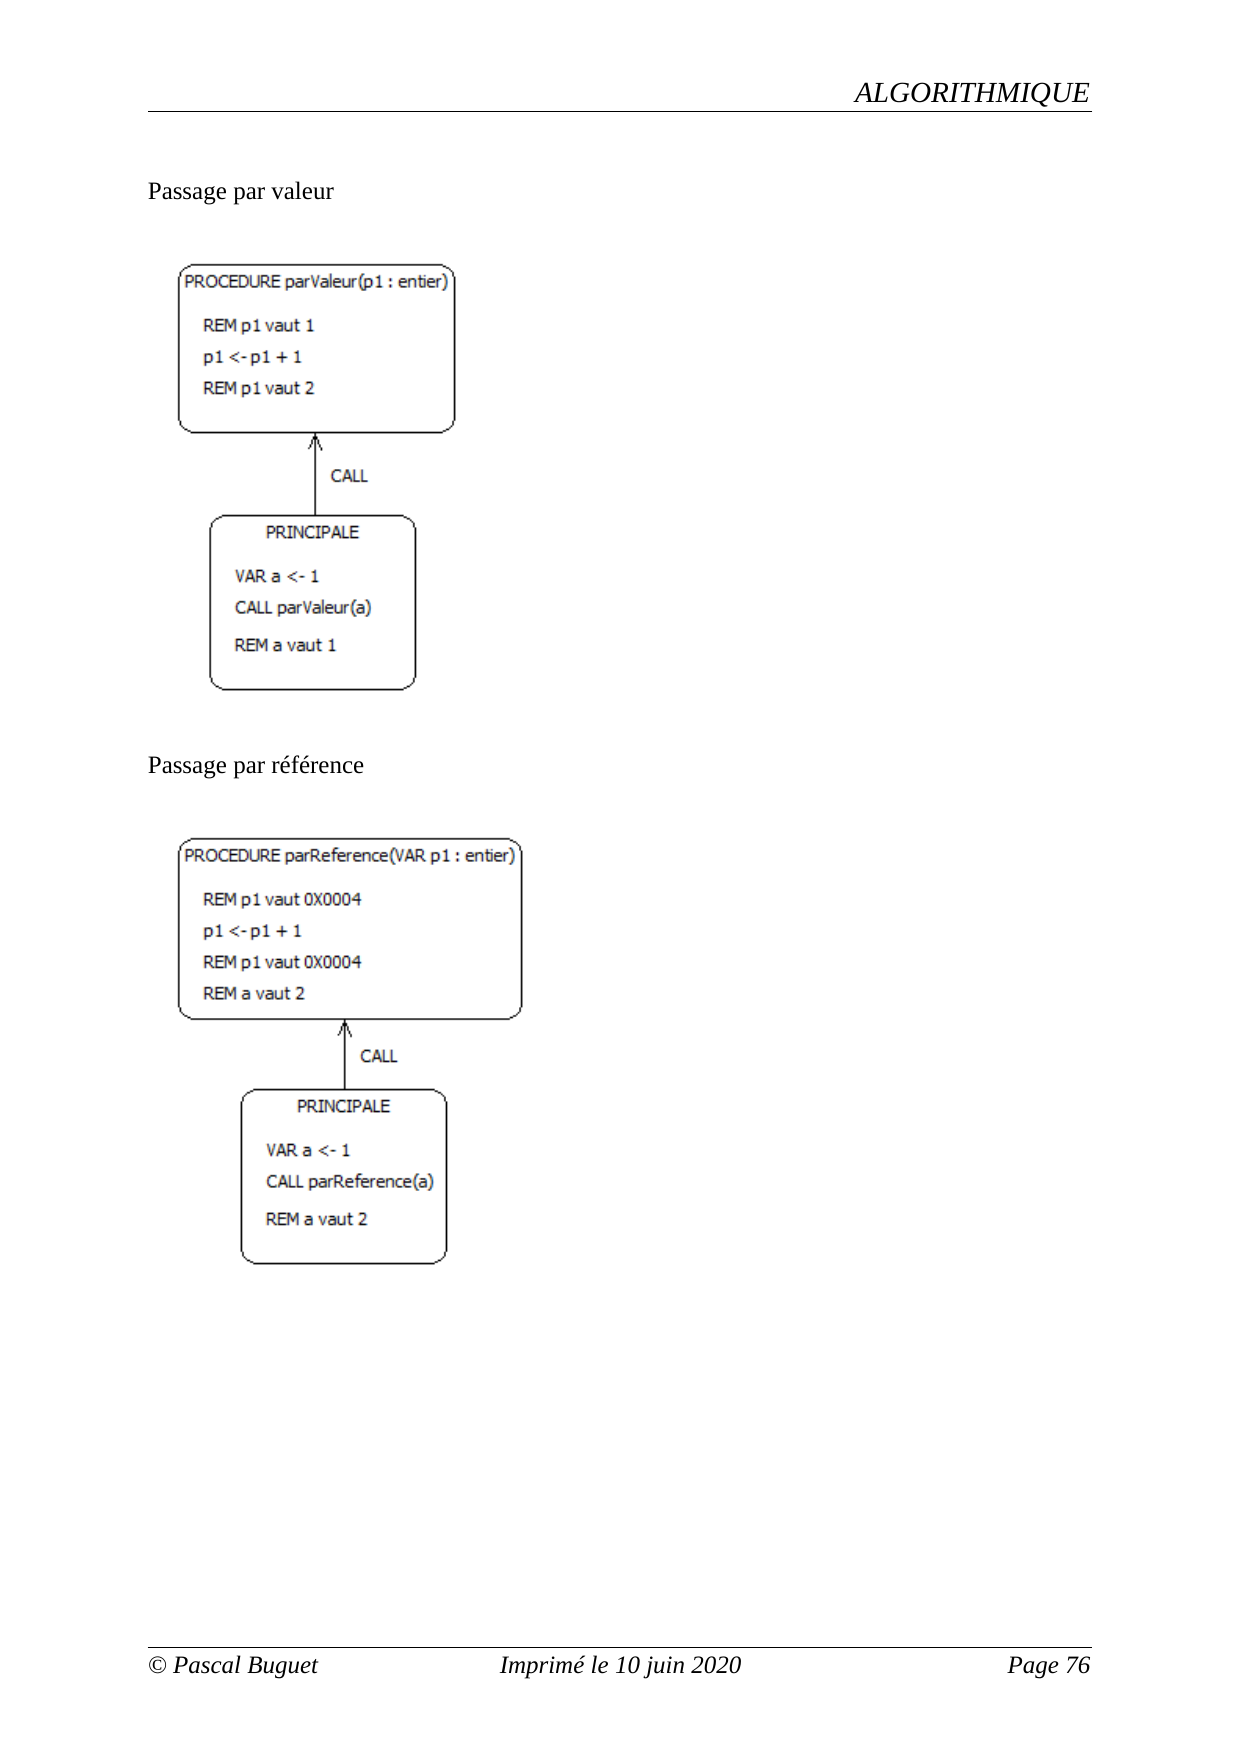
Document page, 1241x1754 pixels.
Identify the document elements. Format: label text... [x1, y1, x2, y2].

picture [147, 233, 487, 722]
text Passage par valeur [148, 176, 1092, 205]
picture [147, 807, 554, 1296]
text Passage par référence [148, 750, 1092, 779]
